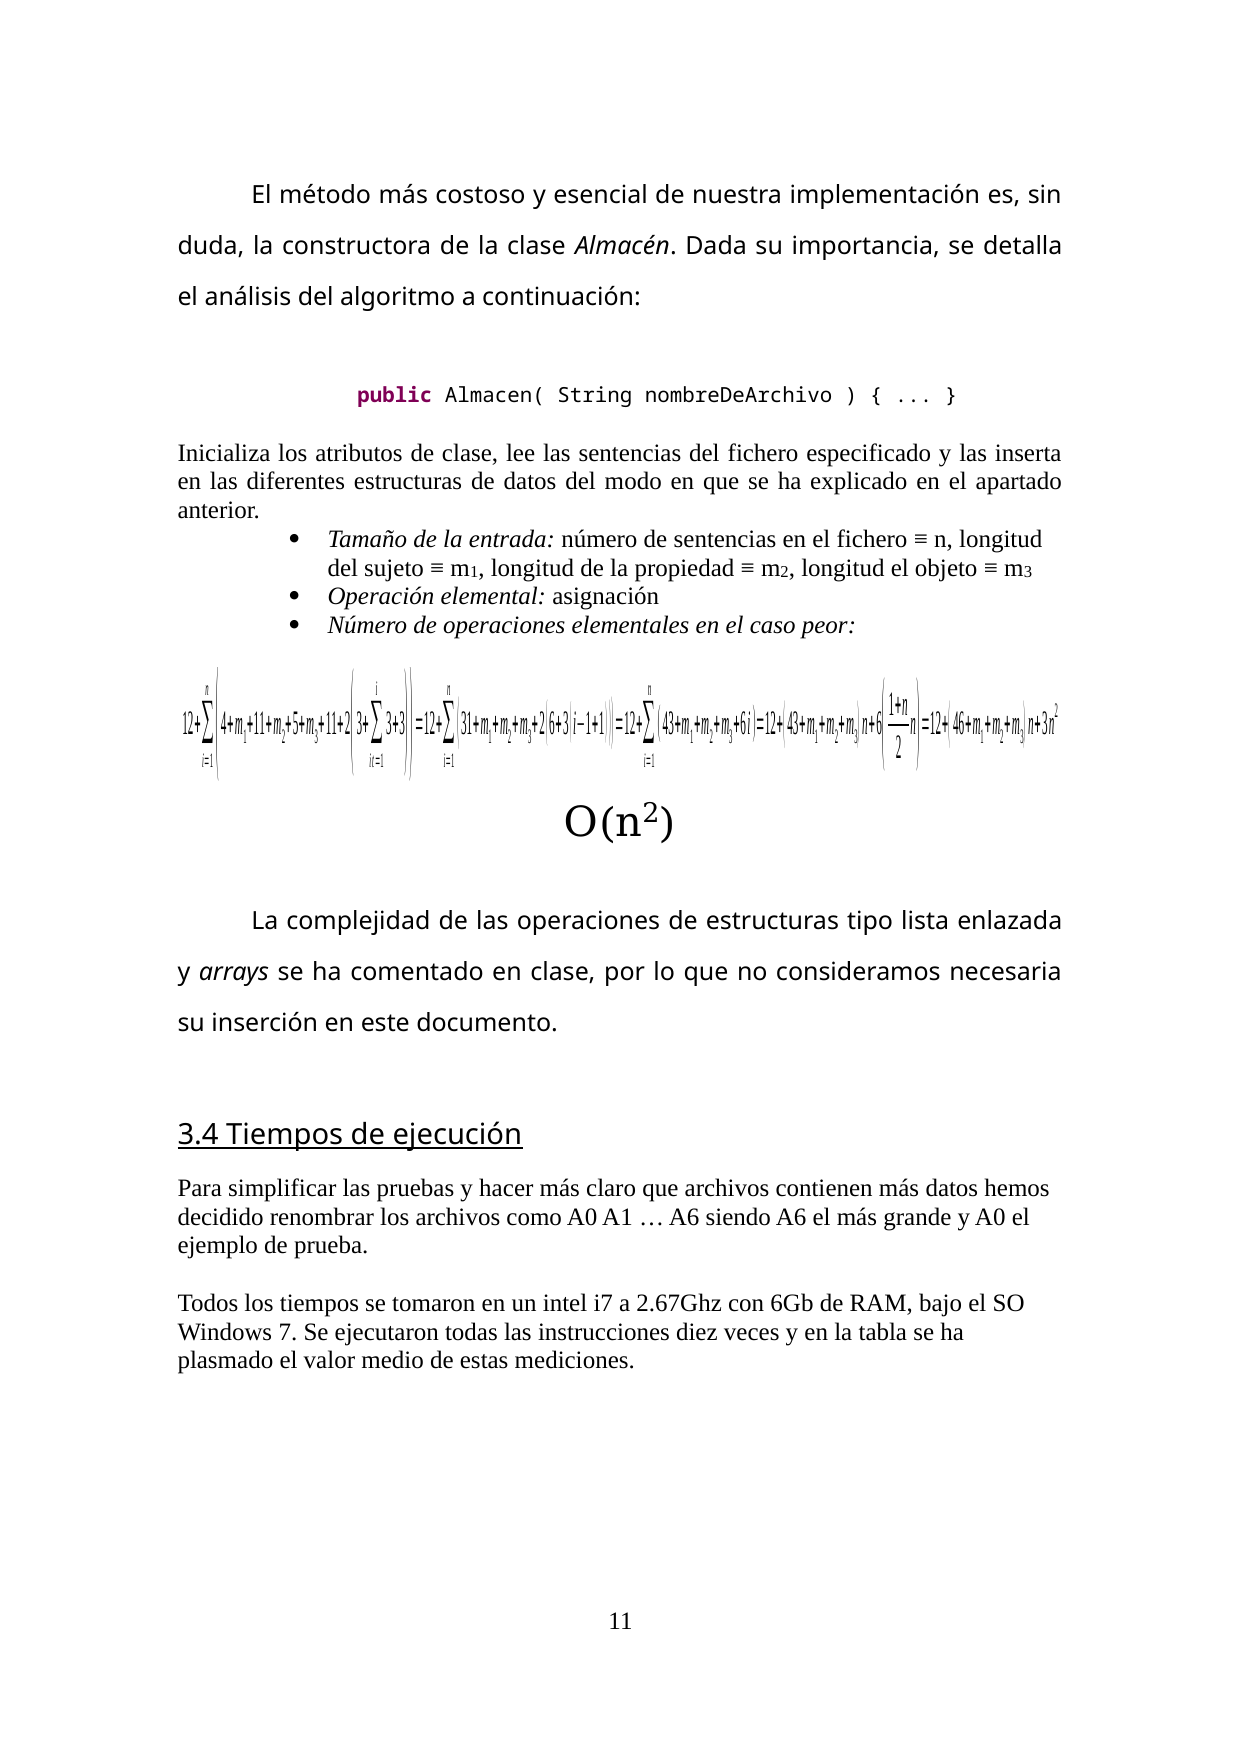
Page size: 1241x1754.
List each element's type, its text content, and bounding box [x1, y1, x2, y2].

list Número de operaciones elementales en el caso peor: [290, 610, 1063, 639]
text O(n2) [177, 795, 1063, 845]
list Operación elemental: asignación [290, 581, 1063, 610]
text Inicializa los atributos de clase, lee las sentencias del fichero especificado y las inserta en las diferentes estructuras de datos del modo en que se ha explicado en el apartado anterior. [177, 438, 1063, 524]
text La complejidad de las operaciones de estructuras tipo lista enlazada y arrays se ha comentado en clase, por lo que no consideramos necesaria su inserción en este documento. [177, 903, 1063, 1039]
text public Almacen( String nombreDeArchivo ) { ... } [177, 381, 1063, 409]
text Para simplificar las pruebas y hacer más claro que archivos contienen más datos hemos decidido renombrar los archivos como A0 A1 … A6 siendo A6 el más grande y A0 el ejemplo de prueba. [177, 1173, 1063, 1259]
text El método más costoso y esencial de nuestra implementación es, sin duda, la constructora de la clase Almacén. Dada su importancia, se detalla el análisis del algoritmo a continuación: [177, 176, 1063, 312]
text Todos los tiempos se tomaron en un intel i7 a 2.67Ghz con 6Gb de RAM, bajo el SO Windows 7. Se ejecutaron todas las instrucciones diez veces y en la tabla se ha plasmado el valor medio de estas mediciones. [177, 1288, 1063, 1374]
list Tamaño de la entrada: número de sentencias en el fichero ≡ n, longitud del sujeto ≡ m1, longitud de la propiedad ≡ m2, longitud el objeto ≡ m3 [290, 524, 1063, 581]
text 3.4 Tiempos de ejecución [177, 1113, 1063, 1153]
